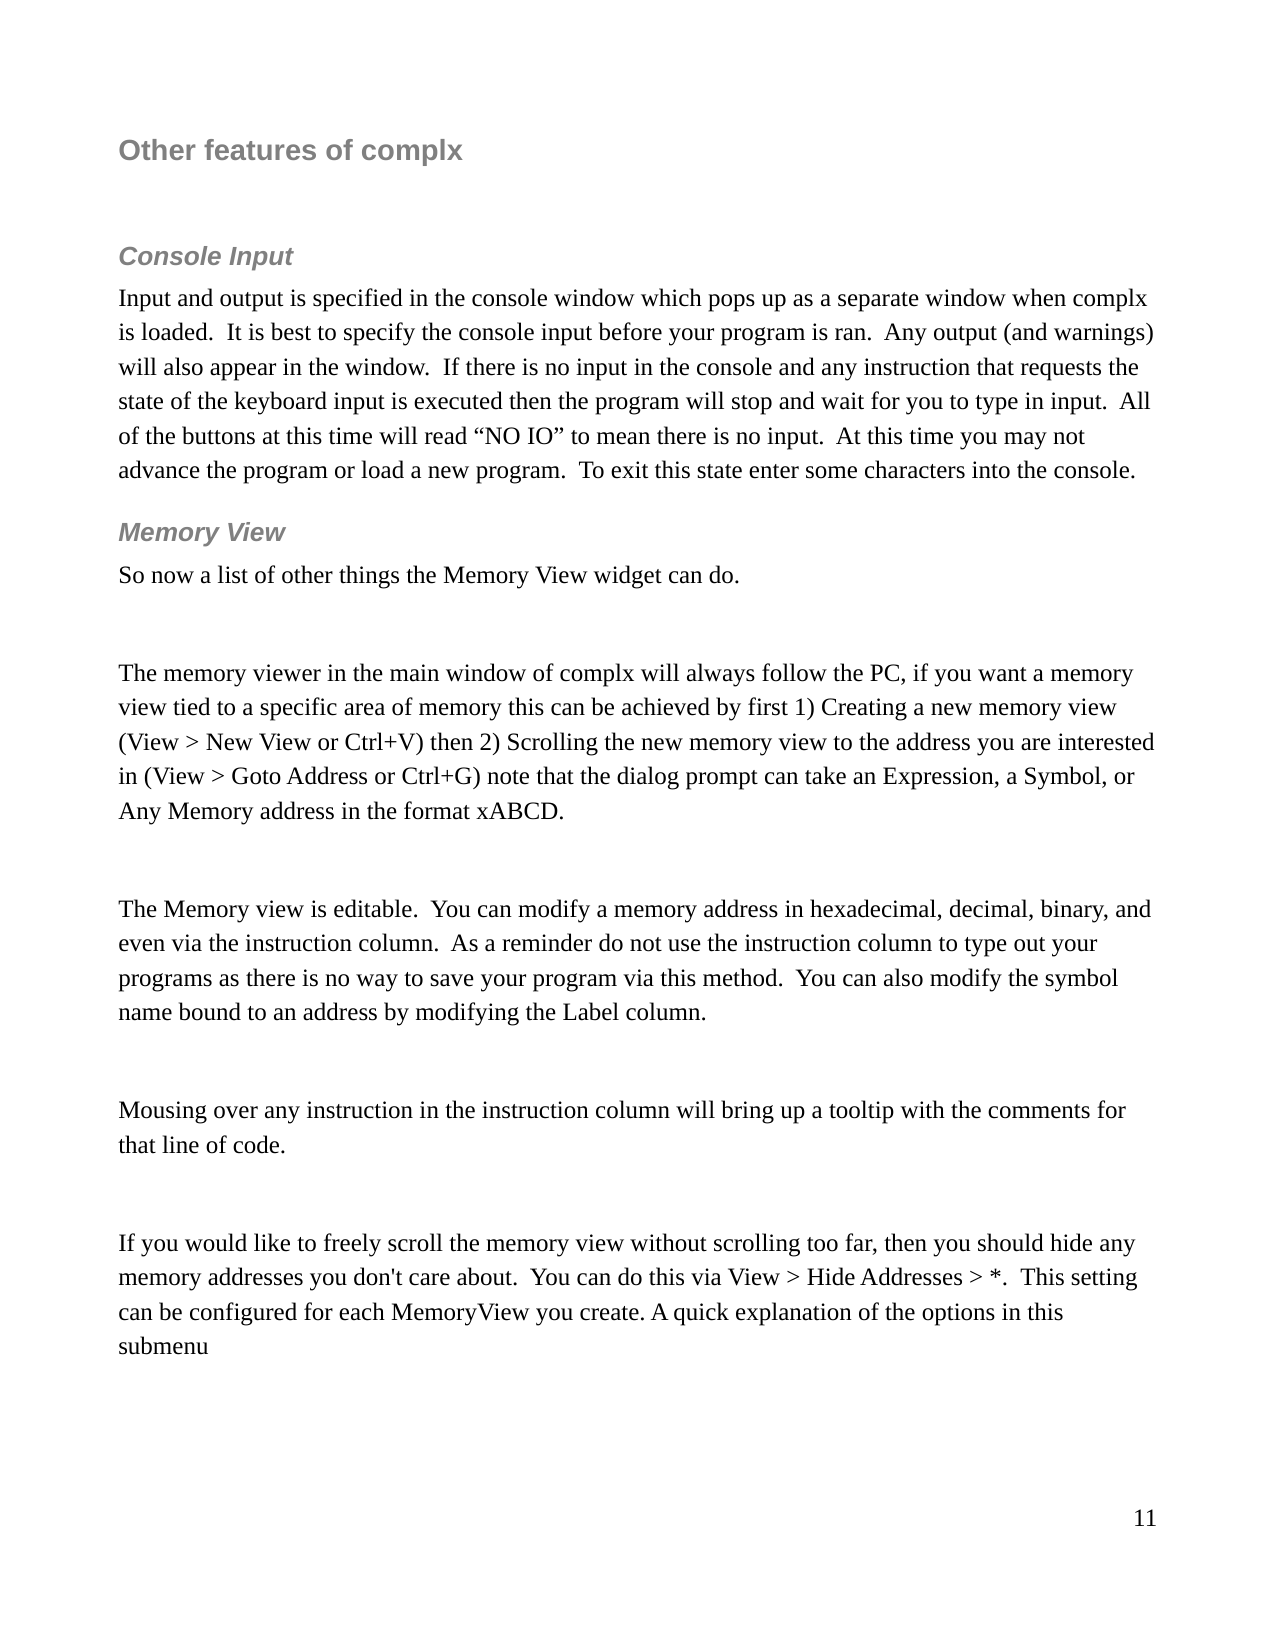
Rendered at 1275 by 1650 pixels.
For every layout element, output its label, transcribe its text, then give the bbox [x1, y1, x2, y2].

text Mousing over any instruction in the instruction column will bring up a tooltip with the comments for that line of code. [118, 1095, 1157, 1159]
subtitle Other features of complx [118, 133, 1157, 166]
text Input and output is specified in the console window which pops up as a separate window when complx is loaded. It is best to specify the console input before your program is ran. Any output (and warnings) will also appear in the window. If there is no input in the console and any instruction that requests the state of the keyboard input is executed then the program will stop and wait for you to type in input. All of the buttons at this time will read “NO IO” to mean there is no input. At this time you may not advance the program or load a new program. To exit this state enter some characters into the console. [118, 283, 1157, 484]
text The memory viewer in the main window of complx will always follow the PC, if you want a memory view tied to a specific area of memory this can be achieved by first 1) Creating a new memory view (View > New View or Ctrl+V) then 2) Scrolling the new memory view to the address you are interested in (View > Goto Address or Ctrl+G) note that the dialog prompt can take an Expression, a Symbol, or Any Memory address in the format xABCD. [118, 658, 1157, 824]
text If you would like to freely scroll the memory view without scrolling too far, then you should hide any memory addresses you don't care about. You can do this via View > Hide Addresses > *. This setting can be configured for each MemoryView you create. A quick explanation of the options in this submenu [118, 1228, 1157, 1360]
subtitle Console Input [118, 240, 1157, 271]
text The Memory view is editable. You can modify a memory address in hexadecimal, decimal, binary, and even via the instruction column. As a reminder do not use the instruction column to type out your programs as there is no way to save your program via this method. You can also modify the symbol name bound to an address by modifying the Label column. [118, 894, 1157, 1026]
subtitle Memory View [118, 517, 1157, 547]
text So now a list of other things the Memory View widget can do. [118, 560, 1157, 588]
